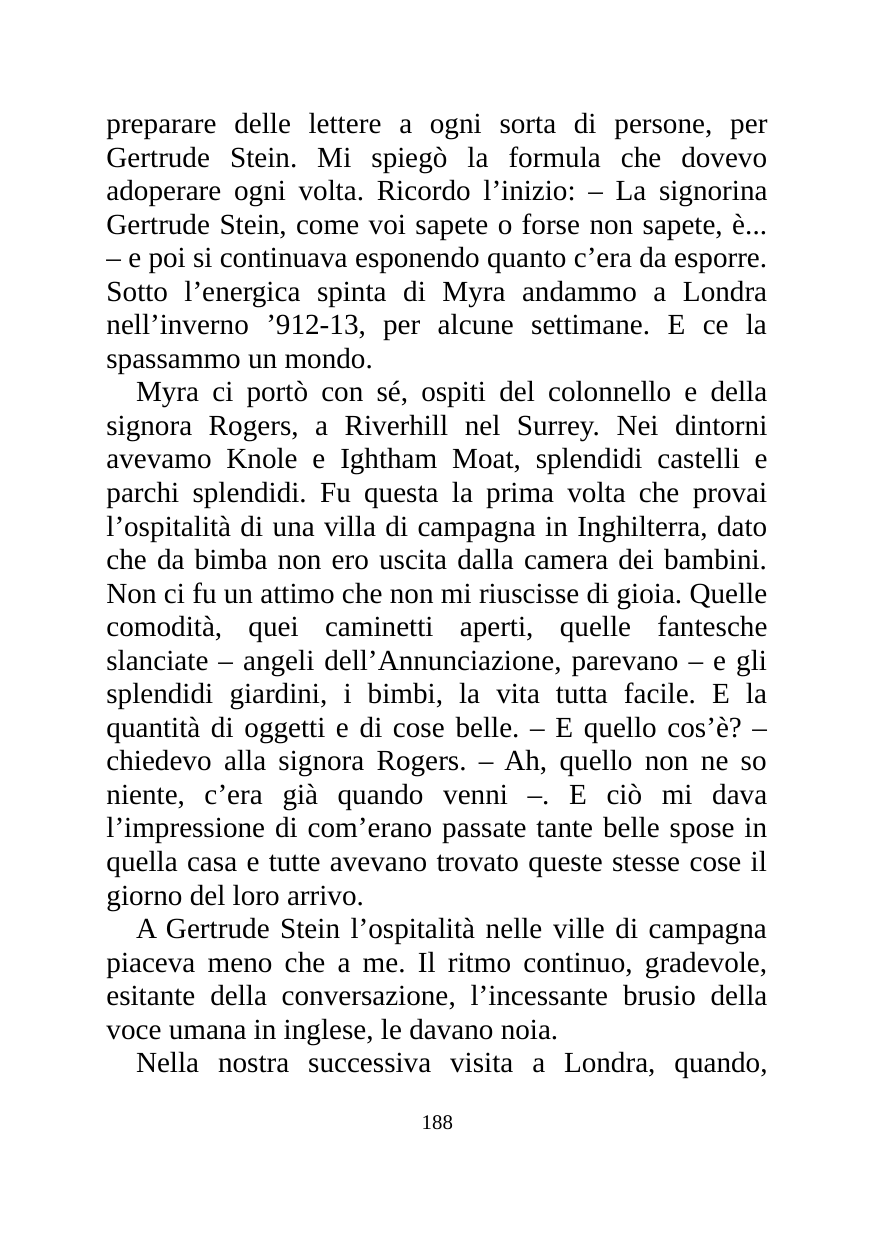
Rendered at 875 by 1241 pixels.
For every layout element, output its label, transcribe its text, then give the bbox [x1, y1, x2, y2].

text Nella nostra successiva visita a Londra, quando, [106, 1045, 768, 1079]
text A Gertrude Stein l’ospitalità nelle ville di campagna piaceva meno che a me. Il ritmo continuo, gradevole, esitante della conversazione, l’incessante brusio della voce umana in inglese, le davano noia. [106, 911, 768, 1045]
text Myra ci portò con sé, ospiti del colonnello e della signora Rogers, a Riverhill nel Surrey. Nei dintorni avevamo Knole e Ightham Moat, splendidi castelli e parchi splendidi. Fu questa la prima volta che provai l’ospitalità di una villa di campagna in Inghilterra, dato che da bimba non ero uscita dalla camera dei bambini. Non ci fu un attimo che non mi riuscisse di gioia. Quelle comodità, quei caminetti aperti, quelle fantesche slanciate – angeli dell’Annunciazione, parevano – e gli splendidi giardini, i bimbi, la vita tutta facile. E la quantità di oggetti e di cose belle. – E quello cos’è? – chiedevo alla signora Rogers. – Ah, quello non ne so niente, c’era già quando venni –. E ciò mi dava l’impressione di com’erano passate tante belle spose in quella casa e tutte avevano trovato queste stesse cose il giorno del loro arrivo. [106, 374, 768, 911]
text preparare delle lettere a ogni sorta di persone, per Gertrude Stein. Mi spiegò la formula che dovevo adoperare ogni volta. Ricordo l’inizio: – La signorina Gertrude Stein, come voi sapete o forse non sapete, è... – e poi si continuava esponendo quanto c’era da esporre. Sotto l’energica spinta di Myra andammo a Londra nell’inverno ’912-13, per alcune settimane. E ce la spassammo un mondo. [106, 106, 768, 374]
